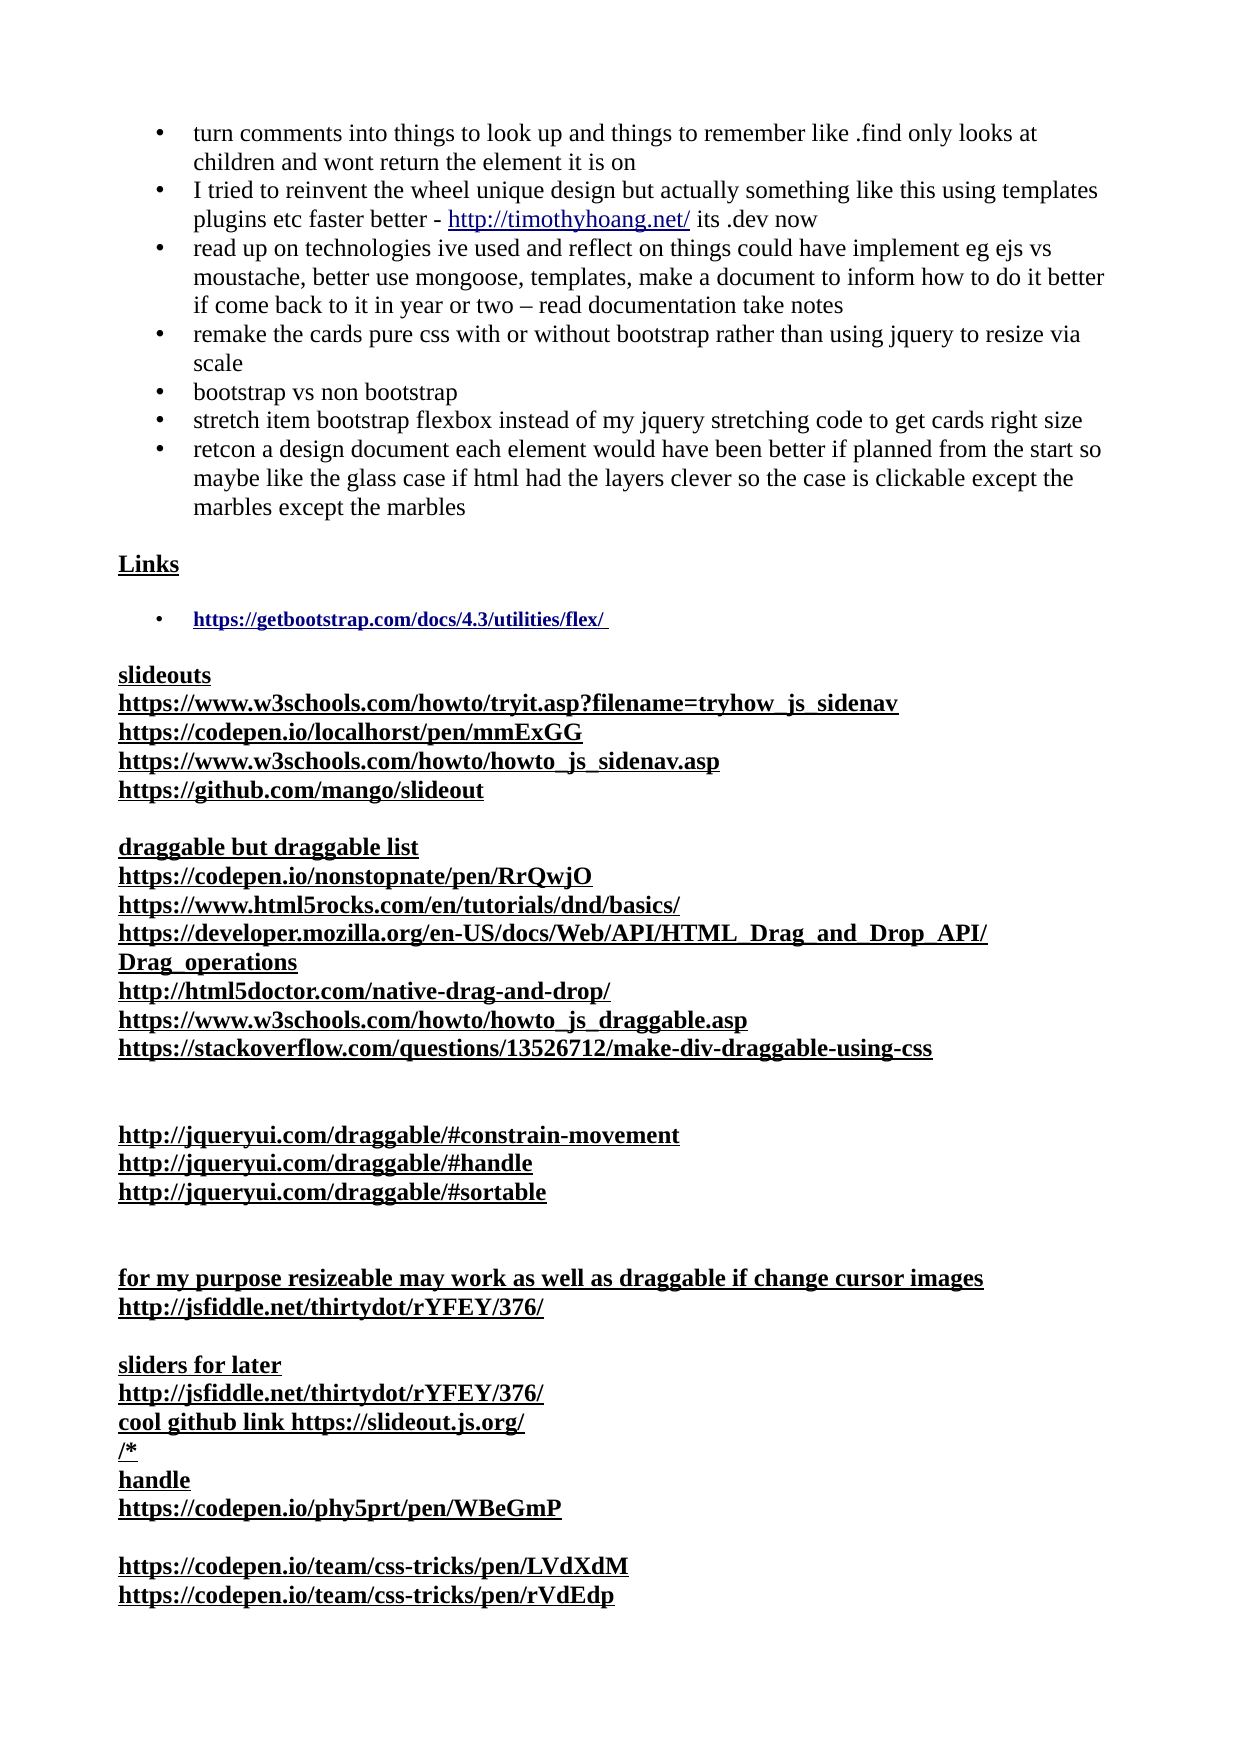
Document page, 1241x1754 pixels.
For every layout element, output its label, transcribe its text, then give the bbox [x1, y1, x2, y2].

text handle [118, 1465, 1122, 1493]
text http://jqueryui.com/draggable/#sortable [118, 1177, 1122, 1206]
text for my purpose resizeable may work as well as draggable if change cursor images [118, 1263, 1122, 1292]
text http://html5doctor.com/native-drag-and-drop/ [118, 976, 1122, 1005]
text https://github.com/mango/slideout [118, 775, 1122, 803]
text https://codepen.io/localhorst/pen/mmExGG [118, 717, 1122, 746]
list bootstrap vs non bootstrap [156, 377, 1122, 406]
list stretch item bootstrap flexbox instead of my jquery stretching code to get cards right size [156, 406, 1122, 434]
list read up on technologies ive used and reflect on things could have implement eg ejs vs moustache, better use mongoose, templates, make a document to inform how to do it better if come back to it in year or two – read documentation take notes [156, 233, 1122, 319]
text http://jsfiddle.net/thirtydot/rYFEY/376/ [118, 1378, 1122, 1407]
list https://getbootstrap.com/docs/4.3/utilities/flex/ [156, 607, 1122, 631]
text https://www.w3schools.com/howto/howto_js_draggable.asp [118, 1005, 1122, 1033]
text https://www.html5rocks.com/en/tutorials/dnd/basics/ [118, 890, 1122, 918]
text https://www.w3schools.com/howto/howto_js_sidenav.asp [118, 746, 1122, 775]
text http://jqueryui.com/draggable/#constrain-movement [118, 1120, 1122, 1148]
list turn comments into things to look up and things to remember like .find only looks at children and wont return the element it is on [156, 118, 1122, 176]
text https://codepen.io/team/css-tricks/pen/LVdXdM [118, 1551, 1122, 1580]
text sliders for later [118, 1350, 1122, 1378]
text https://www.w3schools.com/howto/tryit.asp?filename=tryhow_js_sidenav [118, 688, 1122, 717]
text Links [118, 549, 1122, 578]
text /* [118, 1436, 1122, 1465]
text https://stackoverflow.com/questions/13526712/make-div-draggable-using-css [118, 1033, 1122, 1062]
text slideouts [118, 660, 1122, 688]
text http://jsfiddle.net/thirtydot/rYFEY/376/ [118, 1292, 1122, 1321]
text cool github link https://slideout.js.org/ [118, 1407, 1122, 1436]
text http://jqueryui.com/draggable/#handle [118, 1148, 1122, 1177]
text https://codepen.io/team/css-tricks/pen/rVdEdp [118, 1580, 1122, 1608]
text https://developer.mozilla.org/en-US/docs/Web/API/HTML_Drag_and_Drop_API/Drag_operations [118, 918, 1122, 976]
text https://codepen.io/nonstopnate/pen/RrQwjO [118, 861, 1122, 890]
list retcon a design document each element would have been better if planned from the start so maybe like the glass case if html had the layers clever so the case is clickable except the marbles except the marbles [156, 434, 1122, 521]
text https://codepen.io/phy5prt/pen/WBeGmP [118, 1493, 1122, 1522]
list remake the cards pure css with or without bootstrap rather than using jquery to resize via scale [156, 319, 1122, 377]
text draggable but draggable list [118, 832, 1122, 861]
list I tried to reinvent the wheel unique design but actually something like this using templates plugins etc faster better - http://timothyhoang.net/ its .dev now [156, 176, 1122, 233]
